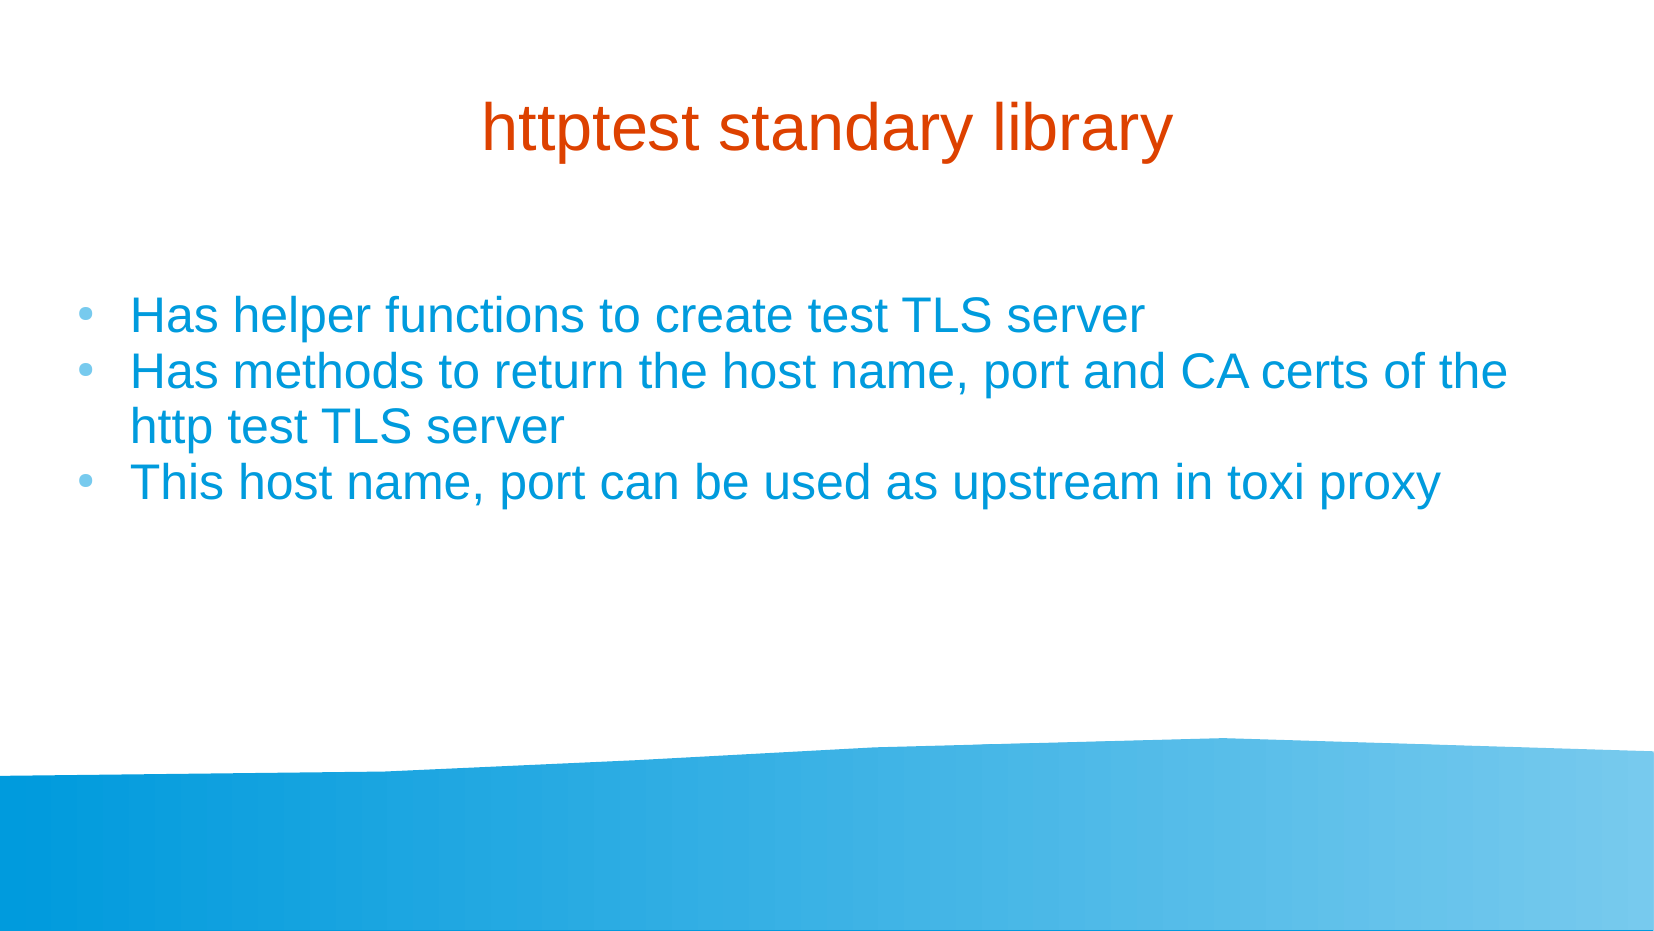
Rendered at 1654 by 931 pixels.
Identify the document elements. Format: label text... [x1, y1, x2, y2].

list Has helper functions to create test TLS server Has methods to return the host name, port and CA certs of the http test TLS server This host name, port can be used as upstream in toxi proxy [59, 287, 1595, 553]
title httptest standary library [89, 38, 1567, 217]
